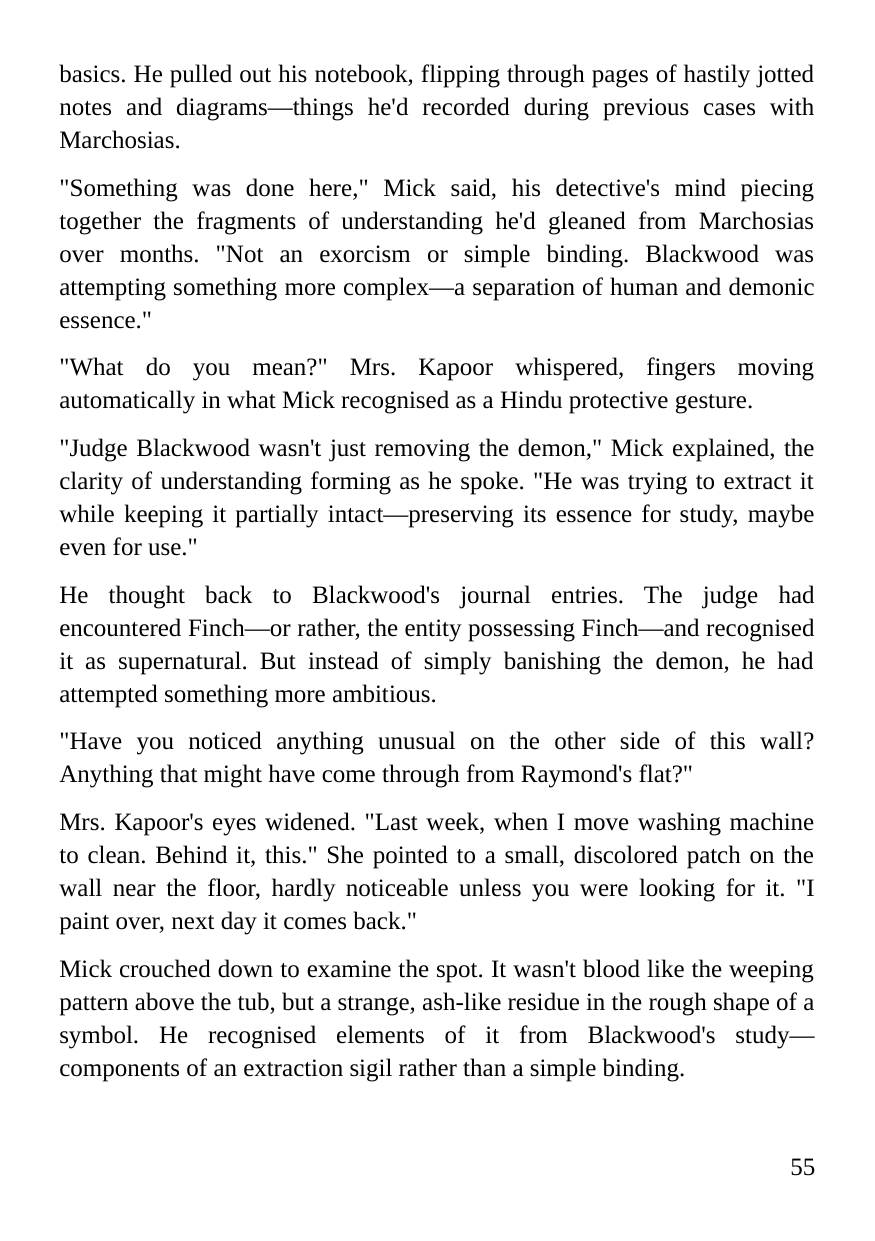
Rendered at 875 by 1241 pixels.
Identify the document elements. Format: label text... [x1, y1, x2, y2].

text Mick crouched down to examine the spot. It wasn't blood like the weeping pattern above the tub, but a strange, ash-like residue in the rough shape of a symbol. He recognised elements of it from Blackwood's study—components of an extraction sigil rather than a simple binding. [59, 954, 815, 1081]
text "What do you mean?" Mrs. Kapoor whispered, fingers moving automatically in what Mick recognised as a Hindu protective gesture. [59, 352, 815, 414]
text basics. He pulled out his notebook, flipping through pages of hastily jotted notes and diagrams—things he'd recorded during previous cases with Marchosias. [59, 59, 815, 154]
text "Judge Blackwood wasn't just removing the demon," Mick explained, the clarity of understanding forming as he spoke. "He was trying to extract it while keeping it partially intact—preserving its essence for study, maybe even for use." [59, 433, 815, 561]
text He thought back to Blackwood's journal entries. The judge had encountered Finch—or rather, the entity possessing Finch—and recognised it as supernatural. But instead of simply banishing the demon, he had attempted something more ambitious. [59, 580, 815, 707]
text "Something was done here," Mick said, his detective's mind piecing together the fragments of understanding he'd gleaned from Marchosias over months. "Not an exorcism or simple binding. Blackwood was attempting something more complex—a separation of human and demonic essence." [59, 173, 815, 333]
text "Have you noticed anything unusual on the other side of this wall? Anything that might have come through from Raymond's flat?" [59, 726, 815, 788]
text Mrs. Kapoor's eyes widened. "Last week, when I move washing machine to clean. Behind it, this." She pointed to a small, discolored patch on the wall near the floor, hardly noticeable unless you were looking for it. "I paint over, next day it comes back." [59, 807, 815, 935]
